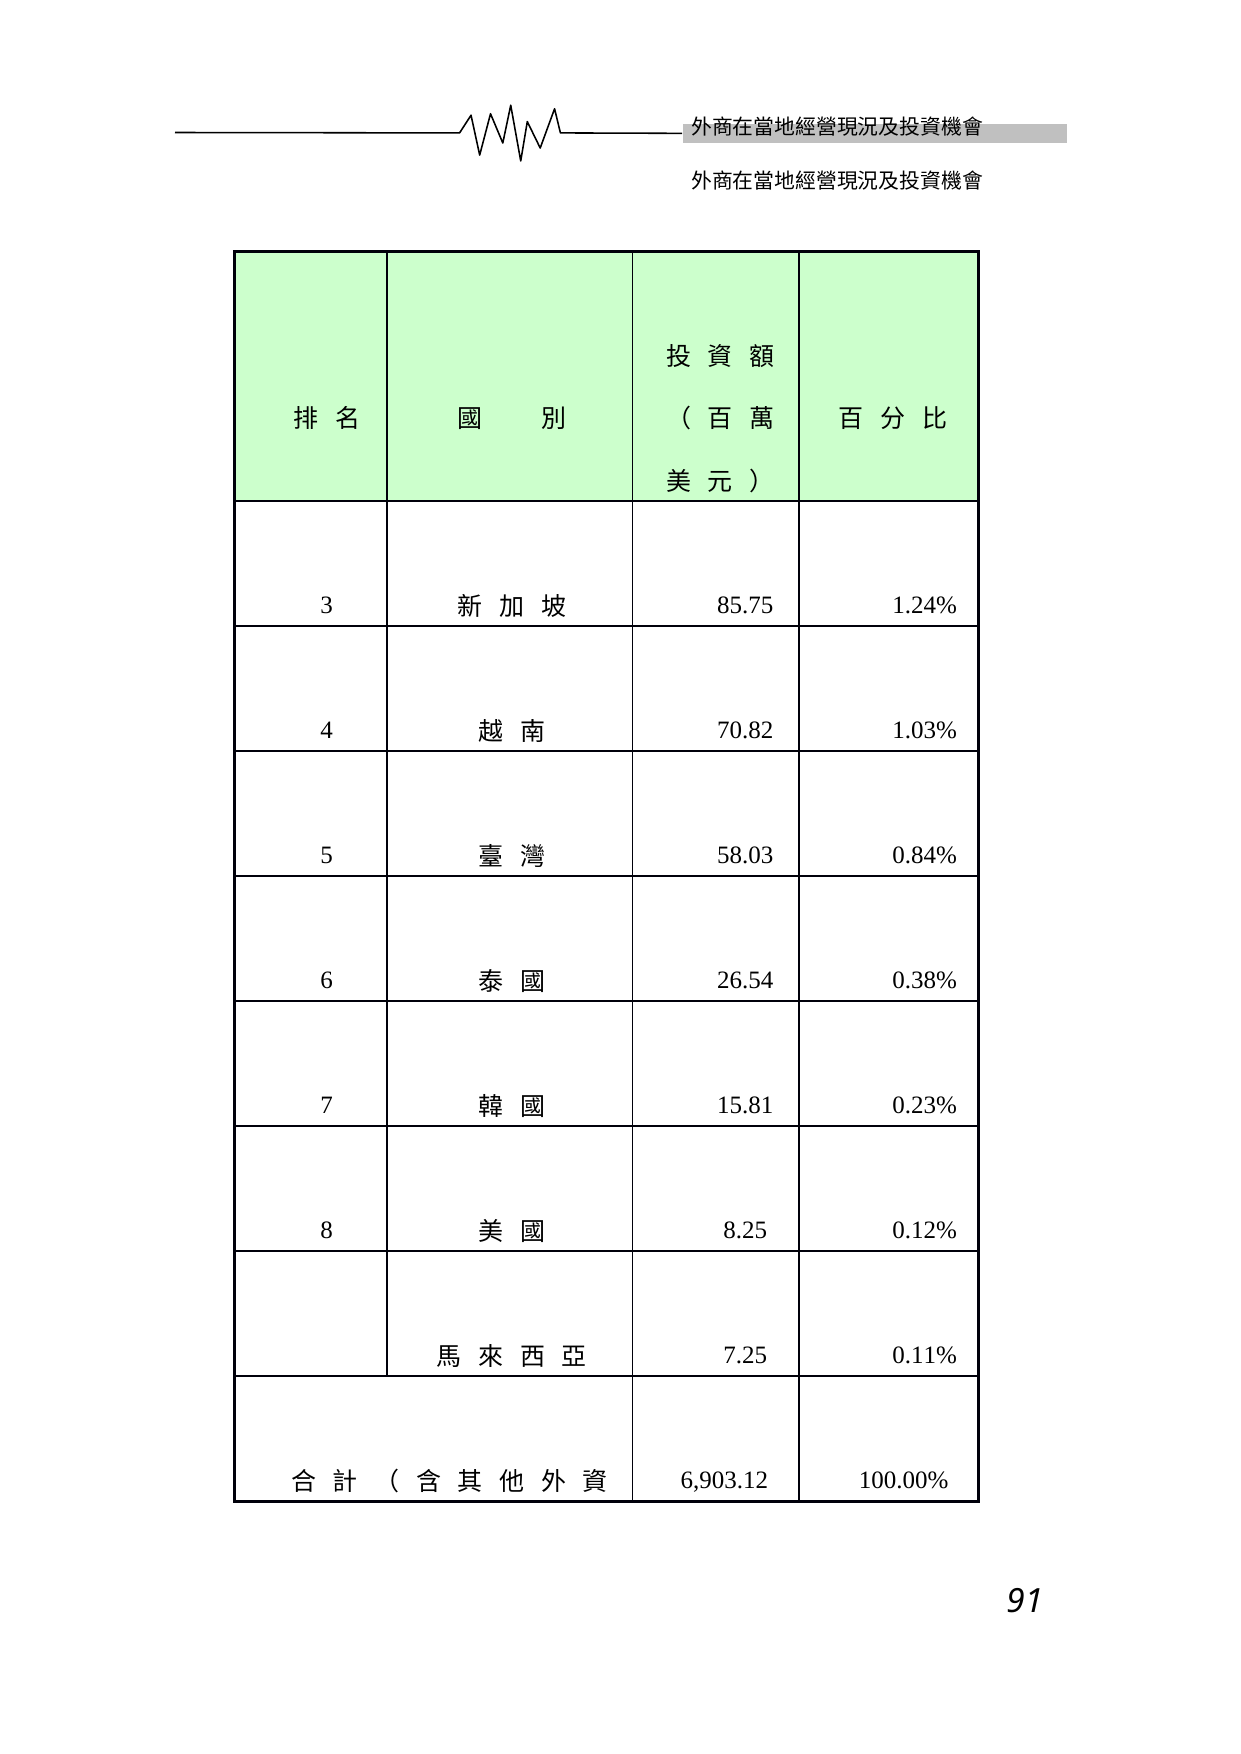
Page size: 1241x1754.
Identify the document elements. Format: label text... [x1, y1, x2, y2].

table_header 國 別 [388, 253, 632, 500]
table_cell 0.84% [800, 752, 977, 875]
table_cell 0.38% [800, 877, 977, 1000]
table_cell 泰國 [388, 877, 632, 1000]
table_cell 26.54 [633, 877, 798, 1000]
table_cell 合計（含其他外資 [236, 1377, 632, 1500]
table_cell 15.81 [633, 1002, 798, 1125]
table_cell 美國 [388, 1127, 632, 1250]
table_header 投資額 （百萬美元） [633, 253, 798, 500]
table_cell 8.25 [633, 1127, 798, 1250]
table_cell 臺灣 [388, 752, 632, 875]
table_cell [236, 1252, 386, 1375]
table_cell 100.00% [800, 1377, 977, 1500]
table_cell 馬來西亞 [388, 1252, 632, 1375]
table_cell 1.03% [800, 627, 977, 750]
table_cell 0.11% [800, 1252, 977, 1375]
table_cell 58.03 [633, 752, 798, 875]
table_cell 70.82 [633, 627, 798, 750]
table_cell 7.25 [633, 1252, 798, 1375]
table_cell 越南 [388, 627, 632, 750]
table_header 排名 [236, 253, 386, 500]
table_cell 0.23% [800, 1002, 977, 1125]
table_header 百分比 [800, 253, 977, 500]
table_cell 85.75 [633, 502, 798, 625]
table_cell 5 [236, 752, 386, 875]
table_cell 1.24% [800, 502, 977, 625]
table_cell 0.12% [800, 1127, 977, 1250]
table_cell 韓國 [388, 1002, 632, 1125]
table_cell 6 [236, 877, 386, 1000]
table_cell 7 [236, 1002, 386, 1125]
table_cell 4 [236, 627, 386, 750]
table_cell 新加坡 [388, 502, 632, 625]
table_cell 3 [236, 502, 386, 625]
table_cell 8 [236, 1127, 386, 1250]
table_cell 6,903.12 [633, 1377, 798, 1500]
